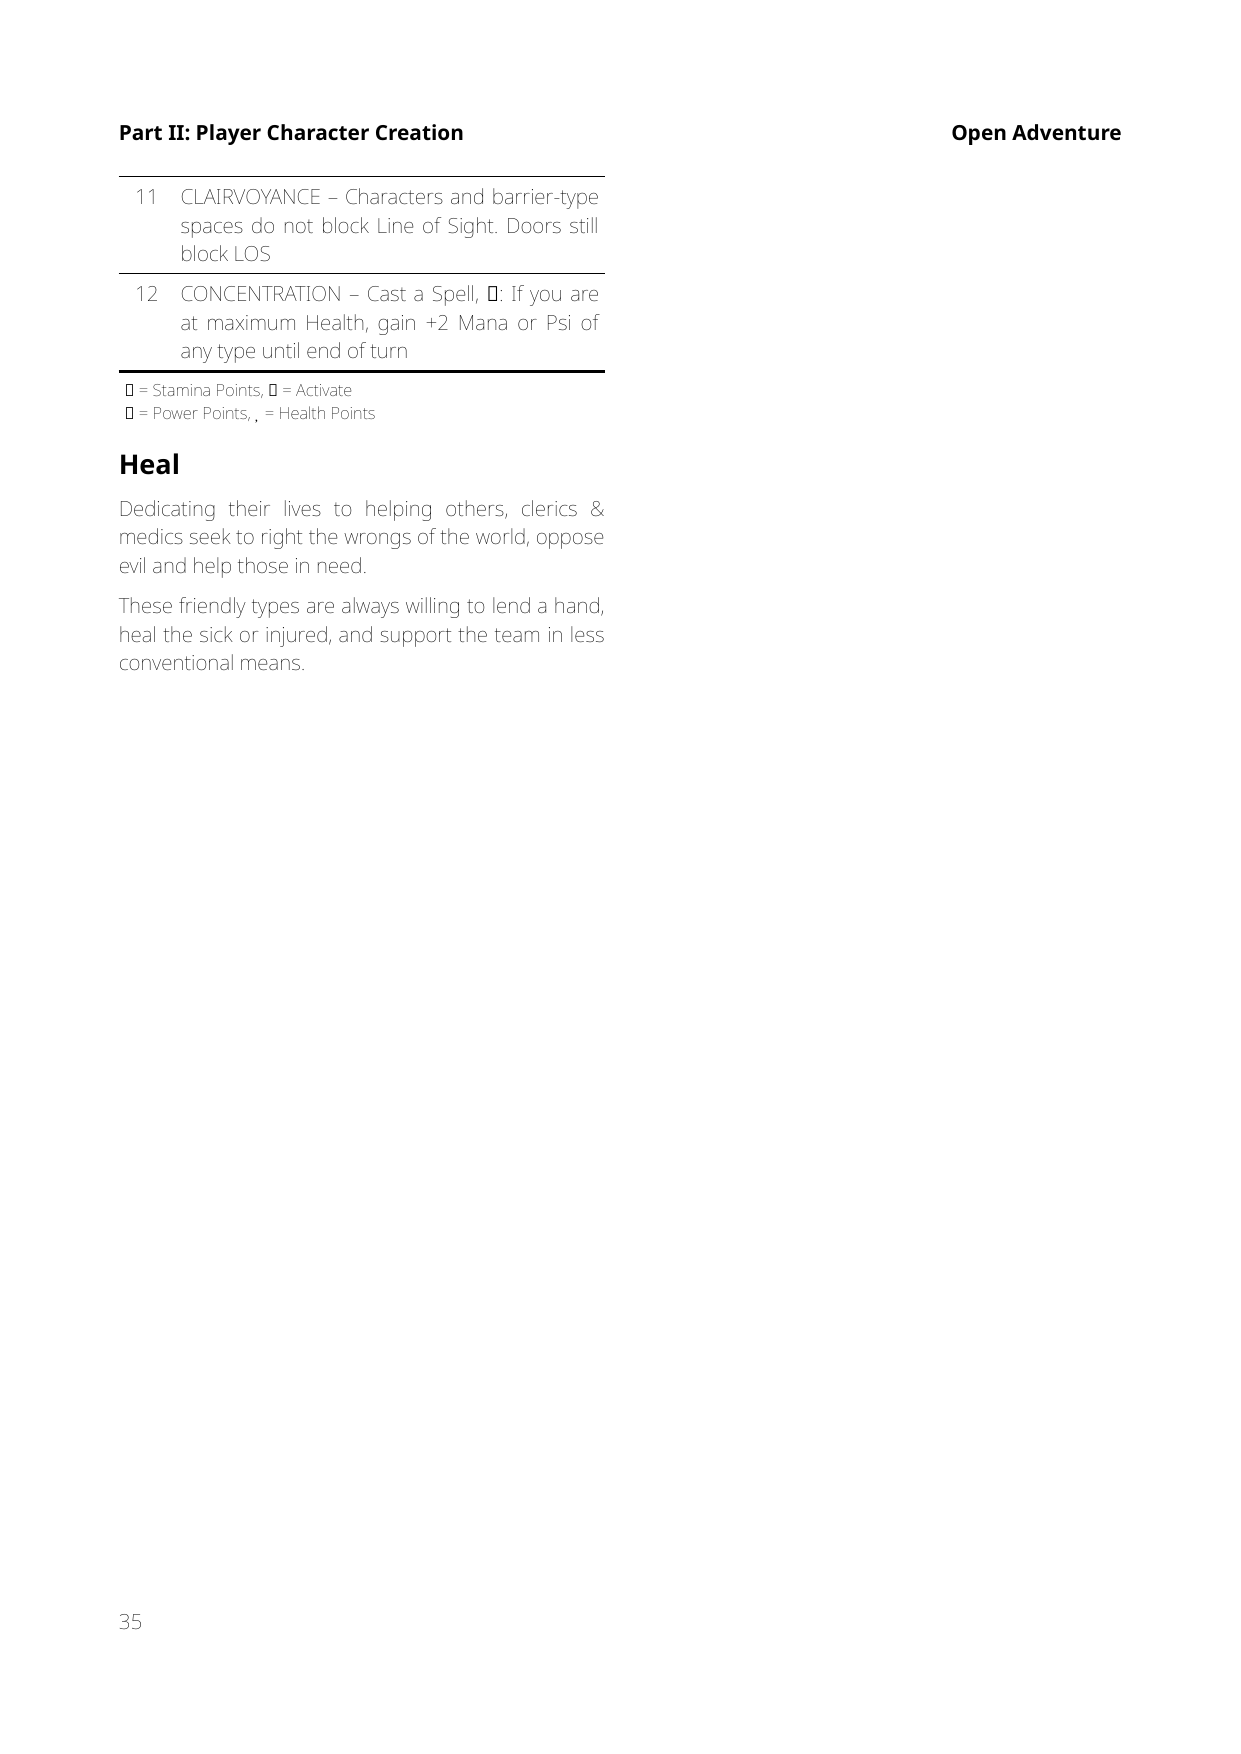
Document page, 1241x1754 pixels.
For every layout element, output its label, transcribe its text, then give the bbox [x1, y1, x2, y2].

table_cell CLAIRVOYANCE – Characters and barrier-type spaces do not block Line of Sight. Doors still block LOS [175, 177, 605, 273]
table_cell 12 [119, 274, 175, 370]
text Heal [118, 445, 605, 482]
table_cell 11 [119, 177, 175, 273]
text Dedicating their lives to helping others, clerics & medics seek to right the wrongs of the world, oppose evil and help those in need. [118, 494, 605, 579]
table_cell  = Stamina Points,  = Activate  = Power Points,  = Health Points [119, 373, 605, 430]
table_cell CONCENTRATION – Cast a Spell, : If you are at maximum Health, gain +2 Mana or Psi of any type until end of turn [175, 274, 605, 370]
text These friendly types are always willing to lend a hand, heal the sick or injured, and support the team in less conventional means. [118, 591, 605, 677]
